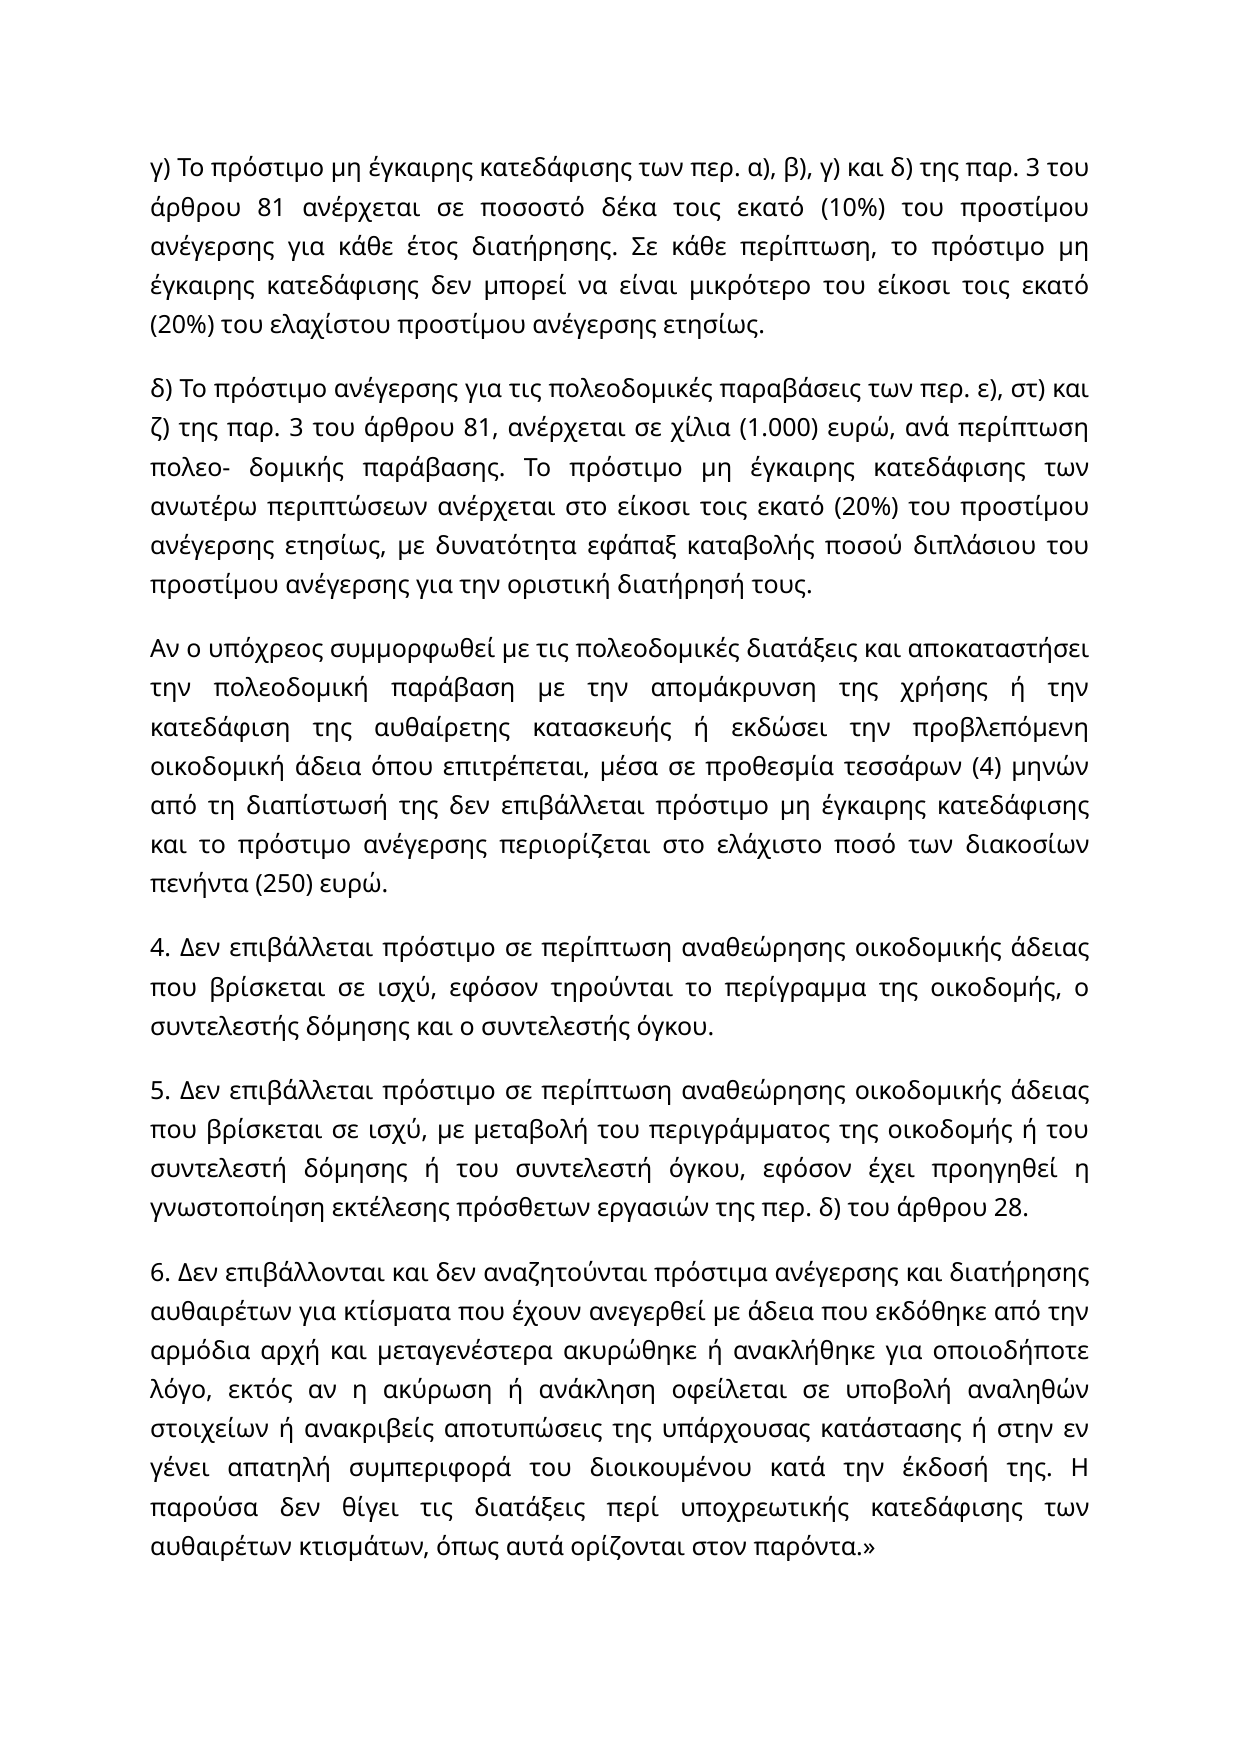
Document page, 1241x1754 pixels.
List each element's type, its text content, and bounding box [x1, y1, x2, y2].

text 5. Δεν επιβάλλεται πρόστιμο σε περίπτωση αναθεώρησης οικοδομικής άδειας που βρίσκεται σε ισχύ, με μεταβολή του περιγράμματος της οικοδομής ή του συντελεστή δόμησης ή του συντελεστή όγκου, εφόσον έχει προηγηθεί η γνωστοποίηση εκτέλεσης πρόσθετων εργασιών της περ. δ) του άρθρου 28. [150, 1072, 1090, 1224]
text 4. Δεν επιβάλλεται πρόστιμο σε περίπτωση αναθεώρησης οικοδομικής άδειας που βρίσκεται σε ισχύ, εφόσον τηρούνται το περίγραμμα της οικοδομής, ο συντελεστής δόμησης και ο συντελεστής όγκου. [150, 930, 1090, 1042]
text 6. Δεν επιβάλλονται και δεν αναζητούνται πρόστιμα ανέγερσης και διατήρησης αυθαιρέτων για κτίσματα που έχουν ανεγερθεί με άδεια που εκδόθηκε από την αρμόδια αρχή και μεταγενέστερα ακυρώθηκε ή ανακλήθηκε για οποιοδήποτε λόγο, εκτός αν η ακύρωση ή ανάκληση οφείλεται σε υποβολή αναληθών στοιχείων ή ανακριβείς αποτυπώσεις της υπάρχουσας κατάστασης ή στην εν γένει απατηλή συμπεριφορά του διοικουμένου κατά την έκδοσή της. Η παρούσα δεν θίγει τις διατάξεις περί υποχρεωτικής κατεδάφισης των αυθαιρέτων κτισμάτων, όπως αυτά ορίζονται στον παρόντα.» [150, 1254, 1090, 1562]
text δ) Το πρόστιμο ανέγερσης για τις πολεοδομικές παραβάσεις των περ. ε), στ) και ζ) της παρ. 3 του άρθρου 81, ανέρχεται σε χίλια (1.000) ευρώ, ανά περίπτωση πολεο- δομικής παράβασης. Το πρόστιμο μη έγκαιρης κατεδάφισης των ανωτέρω περιπτώσεων ανέρχεται στο είκοσι τοις εκατό (20%) του προστίμου ανέγερσης ετησίως, με δυνατότητα εφάπαξ καταβολής ποσού διπλάσιου του προστίμου ανέγερσης για την οριστική διατήρησή τους. [150, 371, 1090, 601]
text γ) Το πρόστιμο μη έγκαιρης κατεδάφισης των περ. α), β), γ) και δ) της παρ. 3 του άρθρου 81 ανέρχεται σε ποσοστό δέκα τοις εκατό (10%) του προστίμου ανέγερσης για κάθε έτος διατήρησης. Σε κάθε περίπτωση, το πρόστιμο μη έγκαιρης κατεδάφισης δεν μπορεί να είναι μικρότερο του είκοσι τοις εκατό (20%) του ελαχίστου προστίμου ανέγερσης ετησίως. [150, 150, 1090, 341]
text Αν ο υπόχρεος συμμορφωθεί με τις πολεοδομικές διατάξεις και αποκαταστήσει την πολεοδομική παράβαση με την απομάκρυνση της χρήσης ή την κατεδάφιση της αυθαίρετης κατασκευής ή εκδώσει την προβλεπόμενη οικοδομική άδεια όπου επιτρέπεται, μέσα σε προθεσμία τεσσάρων (4) μηνών από τη διαπίστωσή της δεν επιβάλλεται πρόστιμο μη έγκαιρης κατεδάφισης και το πρόστιμο ανέγερσης περιορίζεται στο ελάχιστο ποσό των διακοσίων πενήντα (250) ευρώ. [150, 631, 1090, 900]
